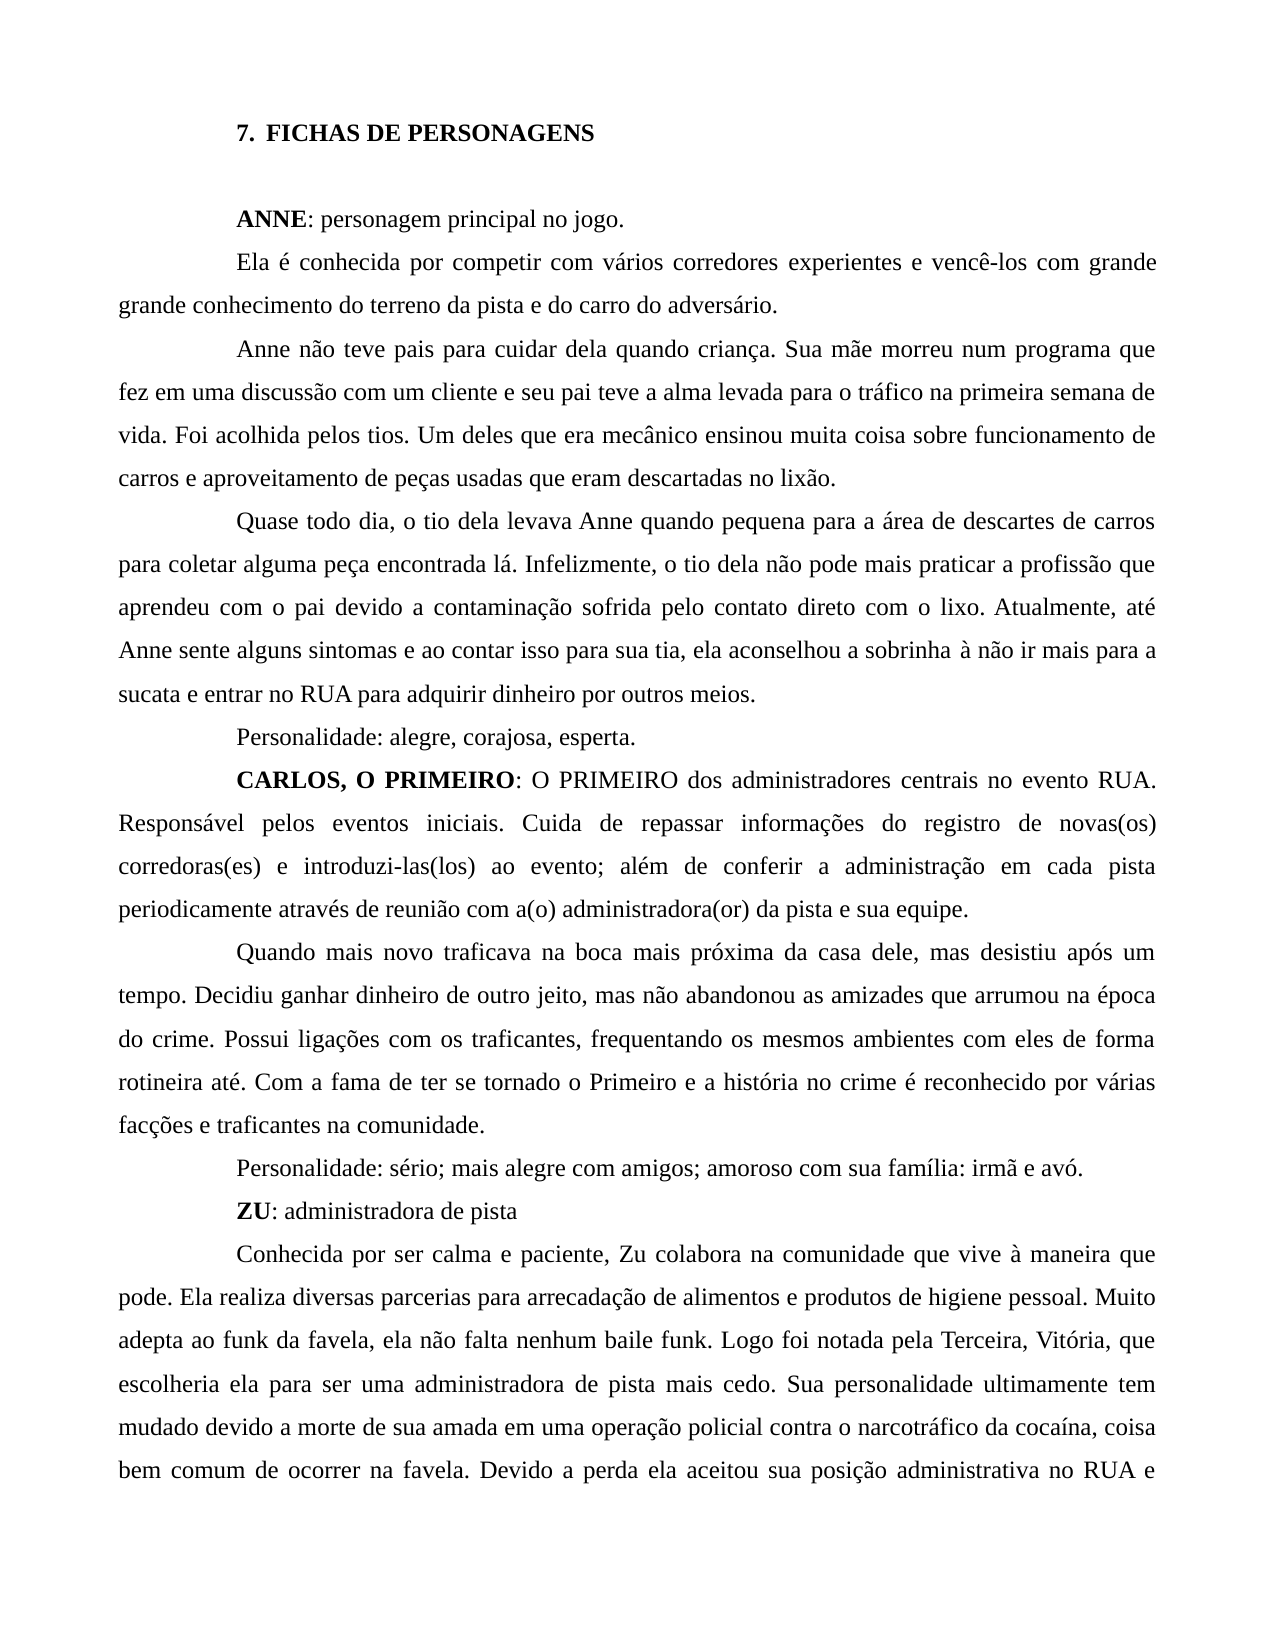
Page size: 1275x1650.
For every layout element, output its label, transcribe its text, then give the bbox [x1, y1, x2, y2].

text Conhecida por ser calma e paciente, Zu colabora na comunidade que vive à maneira que pode. Ela realiza diversas parcerias para arrecadação de alimentos e produtos de higiene pessoal. Muito adepta ao funk da favela, ela não falta nenhum baile funk. Logo foi notada pela Terceira, Vitória, que escolheria ela para ser uma administradora de pista mais cedo. Sua personalidade ultimamente tem mudado devido a morte de sua amada em uma operação policial contra o narcotráfico da cocaína, coisa bem comum de ocorrer na favela. Devido a perda ela aceitou sua posição administrativa no RUA e [118, 1239, 1157, 1484]
text CARLOS, O PRIMEIRO: O PRIMEIRO dos administradores centrais no evento RUA. Responsável pelos eventos iniciais. Cuida de repassar informações do registro de novas(os) corredoras(es) e introduzi-las(los) ao evento; além de conferir a administração em cada pista periodicamente através de reunião com a(o) administradora(or) da pista e sua equipe. [118, 765, 1157, 923]
text ZU: administradora de pista [118, 1196, 1157, 1225]
text ANNE: personagem principal no jogo. [118, 204, 1157, 233]
list FICHAS DE PERSONAGENS [118, 118, 1157, 147]
text Personalidade: sério; mais alegre com amigos; amoroso com sua família: irmã e avó. [118, 1153, 1157, 1182]
text Personalidade: alegre, corajosa, esperta. [118, 722, 1157, 751]
text Ela é conhecida por competir com vários corredores experientes e vencê-los com grande grande conhecimento do terreno da pista e do carro do adversário. [118, 247, 1157, 319]
text Quando mais novo traficava na boca mais próxima da casa dele, mas desistiu após um tempo. Decidiu ganhar dinheiro de outro jeito, mas não abandonou as amizades que arrumou na época do crime. Possui ligações com os traficantes, frequentando os mesmos ambientes com eles de forma rotineira até. Com a fama de ter se tornado o Primeiro e a história no crime é reconhecido por várias facções e traficantes na comunidade. [118, 937, 1157, 1139]
text Anne não teve pais para cuidar dela quando criança. Sua mãe morreu num programa que fez em uma discussão com um cliente e seu pai teve a alma levada para o tráfico na primeira semana de vida. Foi acolhida pelos tios. Um deles que era mecânico ensinou muita coisa sobre funcionamento de carros e aproveitamento de peças usadas que eram descartadas no lixão. [118, 334, 1157, 492]
text Quase todo dia, o tio dela levava Anne quando pequena para a área de descartes de carros para coletar alguma peça encontrada lá. Infelizmente, o tio dela não pode mais praticar a profissão que aprendeu com o pai devido a contaminação sofrida pelo contato direto com o lixo. Atualmente, até Anne sente alguns sintomas e ao contar isso para sua tia, ela aconselhou a sobrinha à não ir mais para a sucata e entrar no RUA para adquirir dinheiro por outros meios. [118, 506, 1157, 707]
